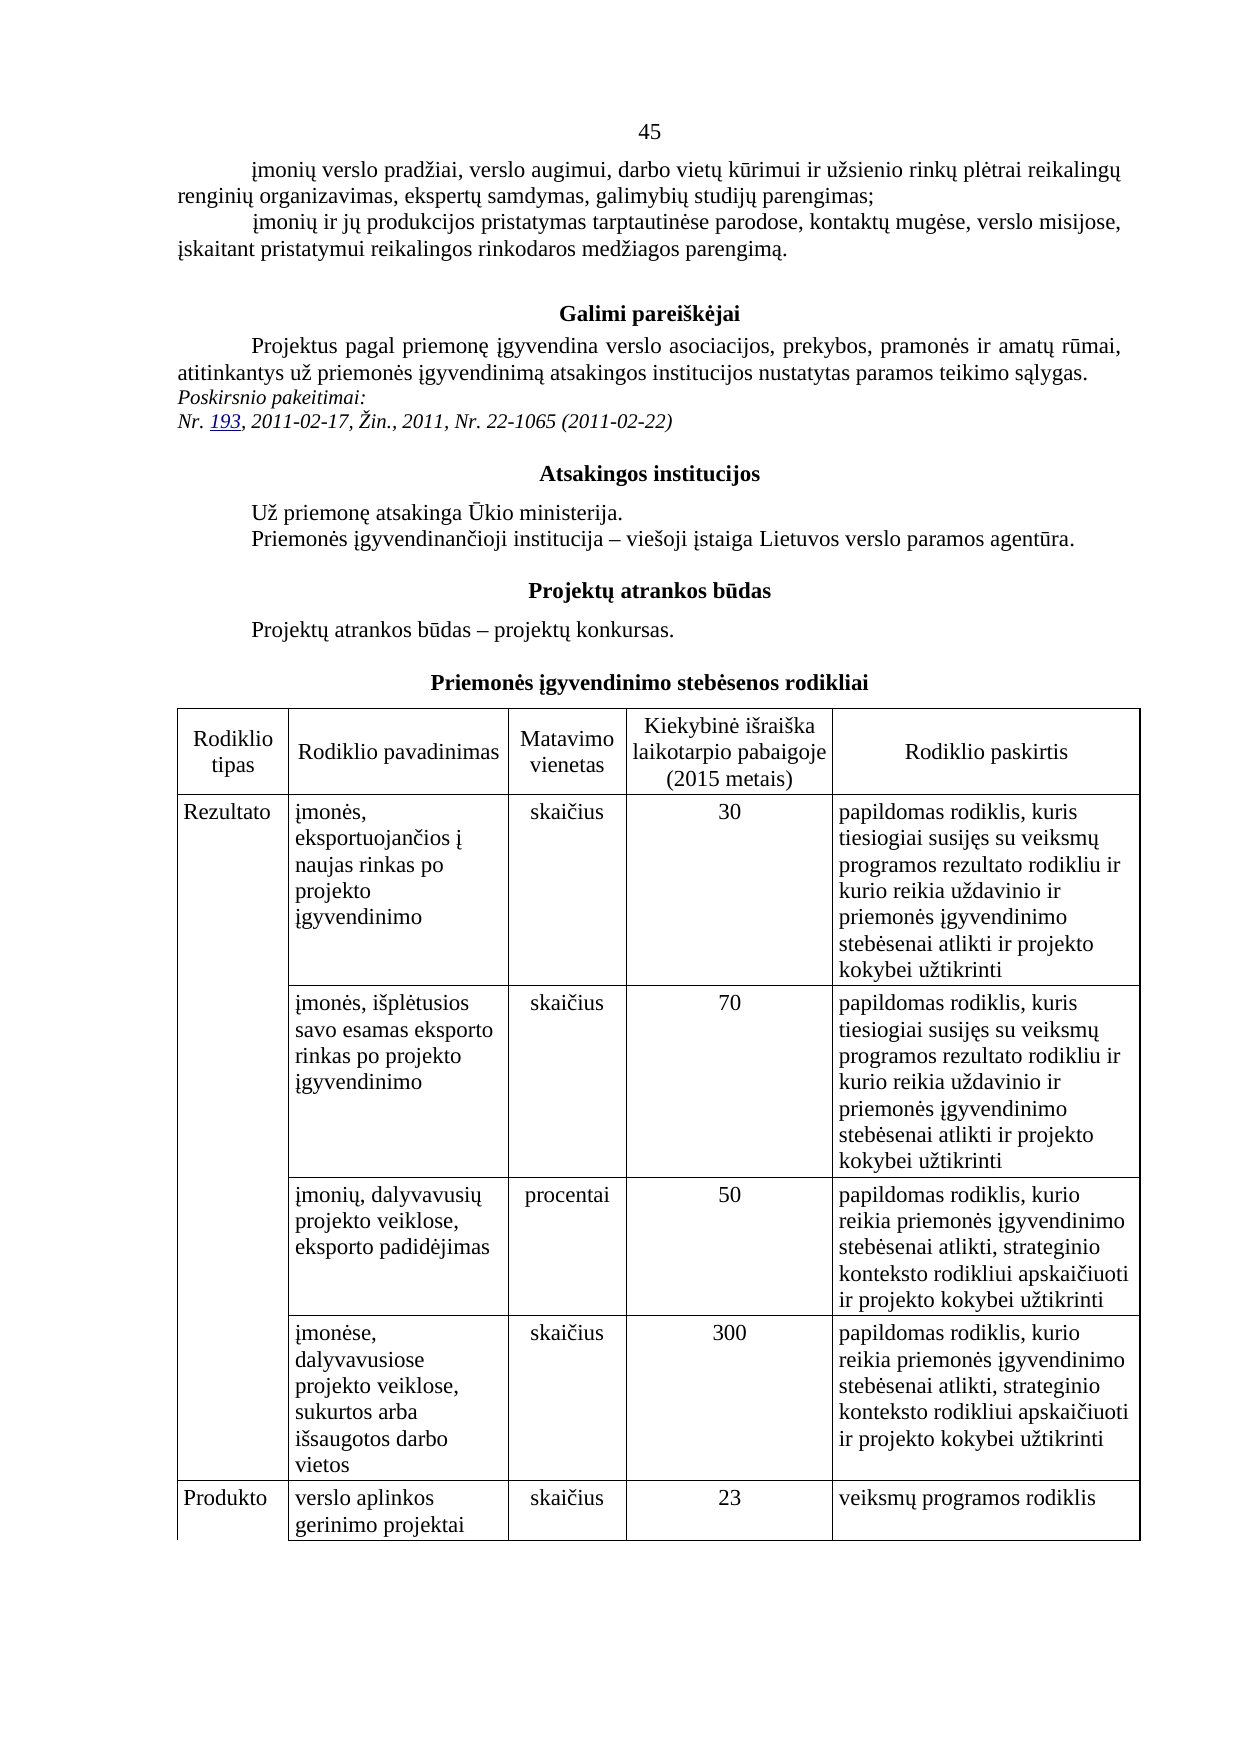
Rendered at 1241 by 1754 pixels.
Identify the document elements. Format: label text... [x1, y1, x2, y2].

table_cell papildomas rodiklis, kuris tiesiogiai susijęs su veiksmų programos rezultato rodikliu ir kurio reikia uždavinio ir priemonės įgyvendinimo stebėsenai atlikti ir projekto kokybei užtikrinti [833, 795, 1139, 985]
table_cell Produkto [178, 1481, 288, 1540]
table_header Matavimo vienetas [509, 709, 626, 794]
table_cell skaičius [509, 1481, 626, 1540]
text Priemonės įgyvendinimo stebėsenos rodikliai [177, 669, 1122, 696]
table_cell papildomas rodiklis, kurio reikia priemonės įgyvendinimo stebėsenai atlikti, strateginio konteksto rodikliui apskaičiuoti ir projekto kokybei užtikrinti [833, 1178, 1139, 1315]
table_cell įmonių, dalyvavusių projekto veiklose, eksporto padidėjimas [289, 1178, 508, 1315]
table_cell skaičius [509, 986, 626, 1177]
table_cell Rezultato [178, 795, 288, 1480]
table_cell 30 [627, 795, 832, 985]
table_cell 23 [627, 1481, 832, 1540]
text Atsakingos institucijos [177, 460, 1122, 486]
text įmonių ir jų produkcijos pristatymas tarptautinėse parodose, kontaktų mugėse, verslo misijose, įskaitant pristatymui reikalingos rinkodaros medžiagos parengimą. [177, 208, 1122, 261]
table_header Rodiklio paskirtis [833, 709, 1139, 794]
text Poskirsnio pakeitimai: [177, 385, 1122, 409]
text Projektus pagal priemonę įgyvendina verslo asociacijos, prekybos, pramonės ir amatų rūmai, atitinkantys už priemonės įgyvendinimą atsakingos institucijos nustatytas paramos teikimo sąlygas. [177, 332, 1122, 385]
table_header Kiekybinė išraiška laikotarpio pabaigoje (2015 metais) [627, 709, 832, 794]
text Nr. 193, 2011-02-17, Žin., 2011, Nr. 22-1065 (2011-02-22) [177, 409, 1122, 433]
table_cell įmonės, eksportuojančios į naujas rinkas po projekto įgyvendinimo [289, 795, 508, 985]
table_cell įmonės, išplėtusios savo esamas eksporto rinkas po projekto įgyvendinimo [289, 986, 508, 1177]
text Projektų atrankos būdas – projektų konkursas. [177, 616, 1122, 643]
table_cell verslo aplinkos gerinimo projektai [289, 1481, 508, 1540]
text Priemonės įgyvendinančioji institucija – viešoji įstaiga Lietuvos verslo paramos agentūra. [177, 525, 1122, 551]
text Galimi pareiškėjai [177, 300, 1122, 326]
table_cell papildomas rodiklis, kuris tiesiogiai susijęs su veiksmų programos rezultato rodikliu ir kurio reikia uždavinio ir priemonės įgyvendinimo stebėsenai atlikti ir projekto kokybei užtikrinti [833, 986, 1139, 1177]
text įmonių verslo pradžiai, verslo augimui, darbo vietų kūrimui ir užsienio rinkų plėtrai reikalingų renginių organizavimas, ekspertų samdymas, galimybių studijų parengimas; [177, 156, 1122, 208]
table_cell įmonėse, dalyvavusiose projekto veiklose, sukurtos arba išsaugotos darbo vietos [289, 1316, 508, 1480]
table_cell 70 [627, 986, 832, 1177]
table_header Rodiklio tipas [178, 709, 288, 794]
table_cell papildomas rodiklis, kurio reikia priemonės įgyvendinimo stebėsenai atlikti, strateginio konteksto rodikliui apskaičiuoti ir projekto kokybei užtikrinti [833, 1316, 1139, 1480]
table_cell veiksmų programos rodiklis [833, 1481, 1139, 1540]
table_cell skaičius [509, 795, 626, 985]
table_cell 300 [627, 1316, 832, 1480]
text Už priemonę atsakinga Ūkio ministerija. [177, 498, 1122, 525]
table_cell procentai [509, 1178, 626, 1315]
text Projektų atrankos būdas [177, 578, 1122, 604]
table_header Rodiklio pavadinimas [289, 709, 508, 794]
table_cell skaičius [509, 1316, 626, 1480]
table_cell 50 [627, 1178, 832, 1315]
